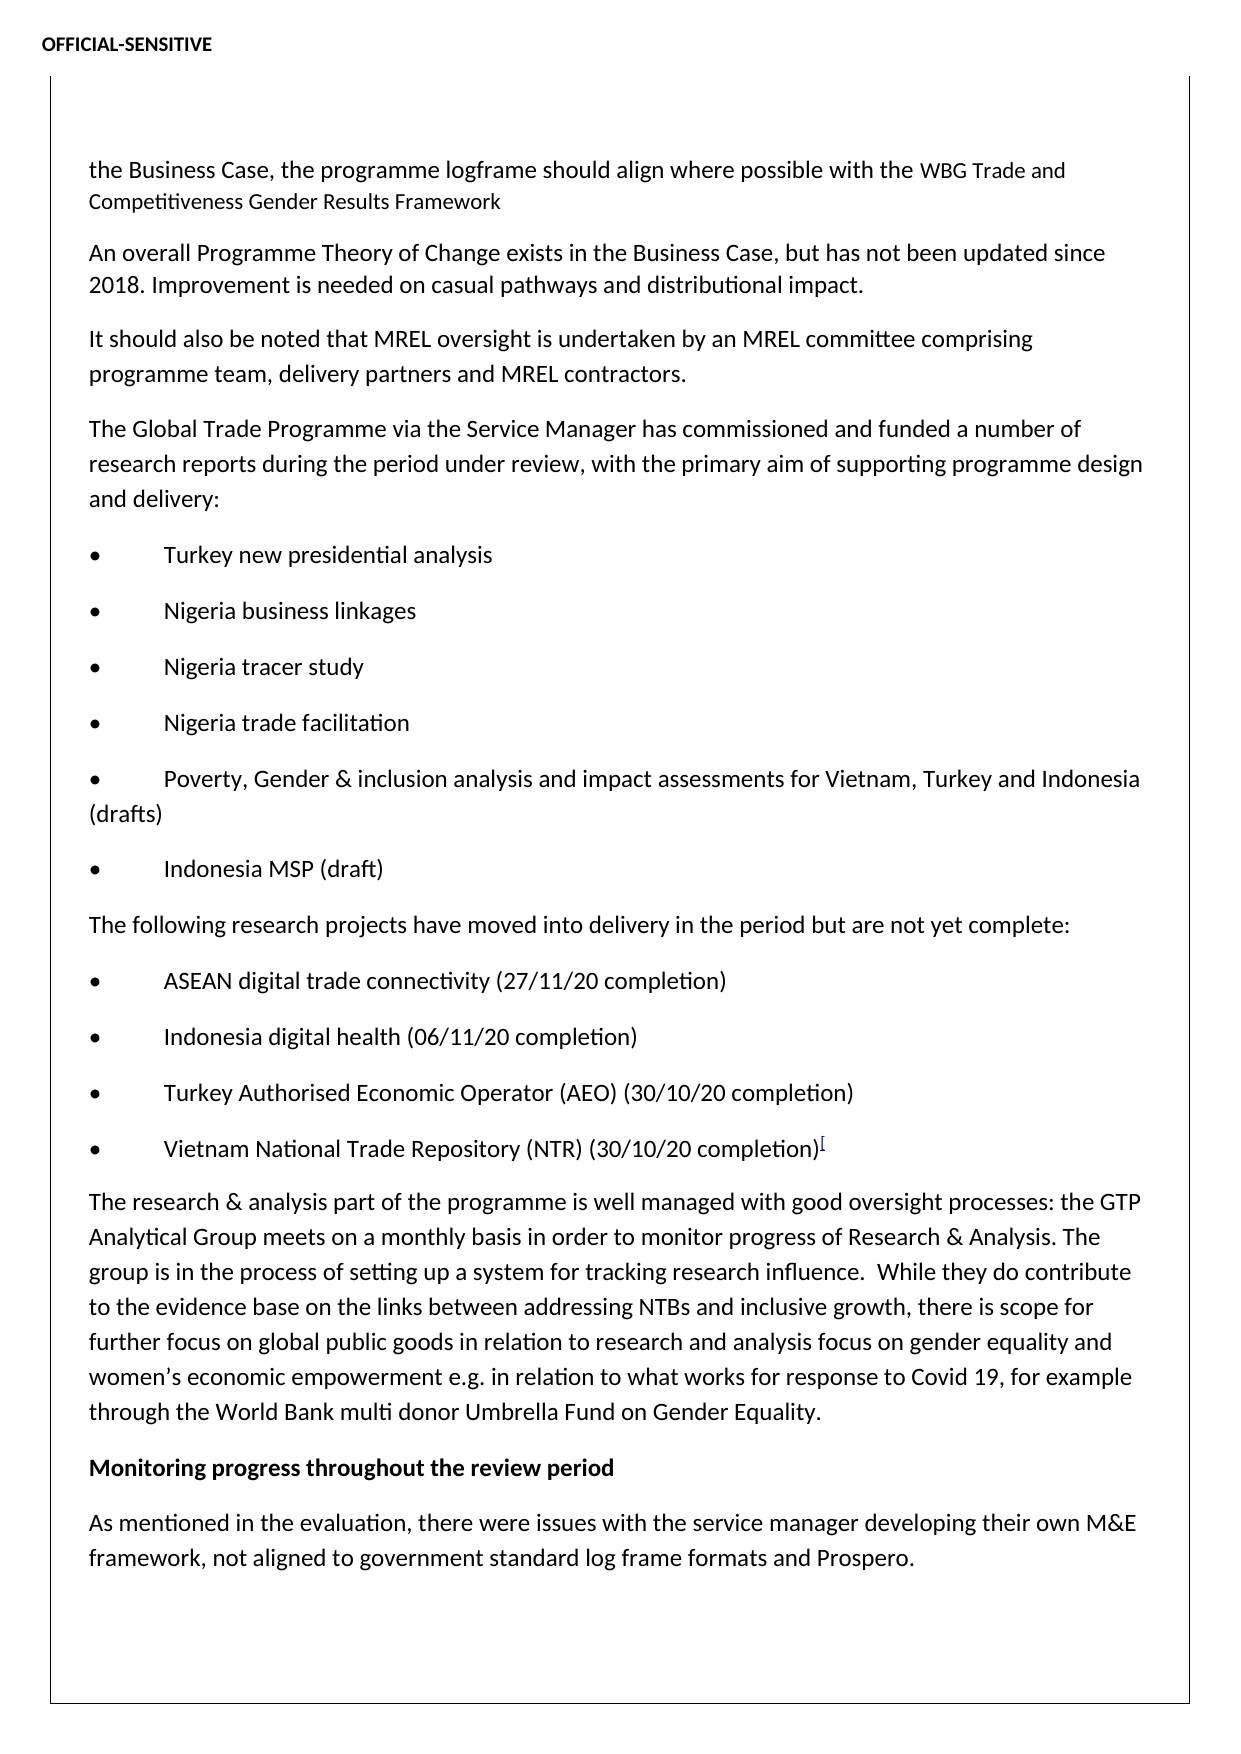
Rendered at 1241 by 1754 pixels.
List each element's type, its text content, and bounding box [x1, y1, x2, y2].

text • Vietnam National Trade Repository (NTR) (30/10/20 completion)[ [89, 1133, 1152, 1163]
text The research & analysis part of the programme is well managed with good oversight processes: the GTP Analytical Group meets on a monthly basis in order to monitor progress of Research & Analysis. The group is in the process of setting up a system for tracking research influence. While they do contribute to the evidence base on the links between addressing NTBs and inclusive growth, there is scope for further focus on global public goods in relation to research and analysis focus on gender equality and women’s economic empowerment e.g. in relation to what works for response to Covid 19, for example through the World Bank multi donor Umbrella Fund on Gender Equality. [89, 1186, 1152, 1426]
text The Global Trade Programme via the Service Manager has commissioned and funded a number of research reports during the period under review, with the primary aim of supporting programme design and delivery: [89, 413, 1152, 514]
text • Turkey Authorised Economic Operator (AEO) (30/10/20 completion) [89, 1077, 1152, 1107]
text • ASEAN digital trade connectivity (27/11/20 completion) [89, 965, 1152, 996]
text • Nigeria trade facilitation [89, 707, 1152, 737]
text • Nigeria tracer study [89, 651, 1152, 682]
text • Turkey new presidential analysis [89, 539, 1152, 570]
text • Indonesia digital health (06/11/20 completion) [89, 1021, 1152, 1052]
text It should also be noted that MREL oversight is undertaken by an MREL committee comprising programme team, delivery partners and MREL contractors. [89, 323, 1152, 388]
text The following research projects have moved into delivery in the period but are not yet complete: [89, 909, 1152, 940]
text Monitoring progress throughout the review period [89, 1452, 1152, 1482]
text • Indonesia MSP (draft) [89, 853, 1152, 884]
text • Poverty, Gender & inclusion analysis and impact assessments for Vietnam, Turkey and Indonesia (drafts) [89, 763, 1152, 828]
text the Business Case, the programme logframe should align where possible with the WBG Trade and Competitiveness Gender Results Framework [89, 154, 1152, 215]
text An overall Programme Theory of Change exists in the Business Case, but has not been updated since 2018. Improvement is needed on casual pathways and distributional impact. [89, 237, 1152, 300]
text As mentioned in the evaluation, there were issues with the service manager developing their own M&E framework, not aligned to government standard log frame formats and Prospero. [89, 1507, 1152, 1573]
text • Nigeria business linkages [89, 595, 1152, 626]
